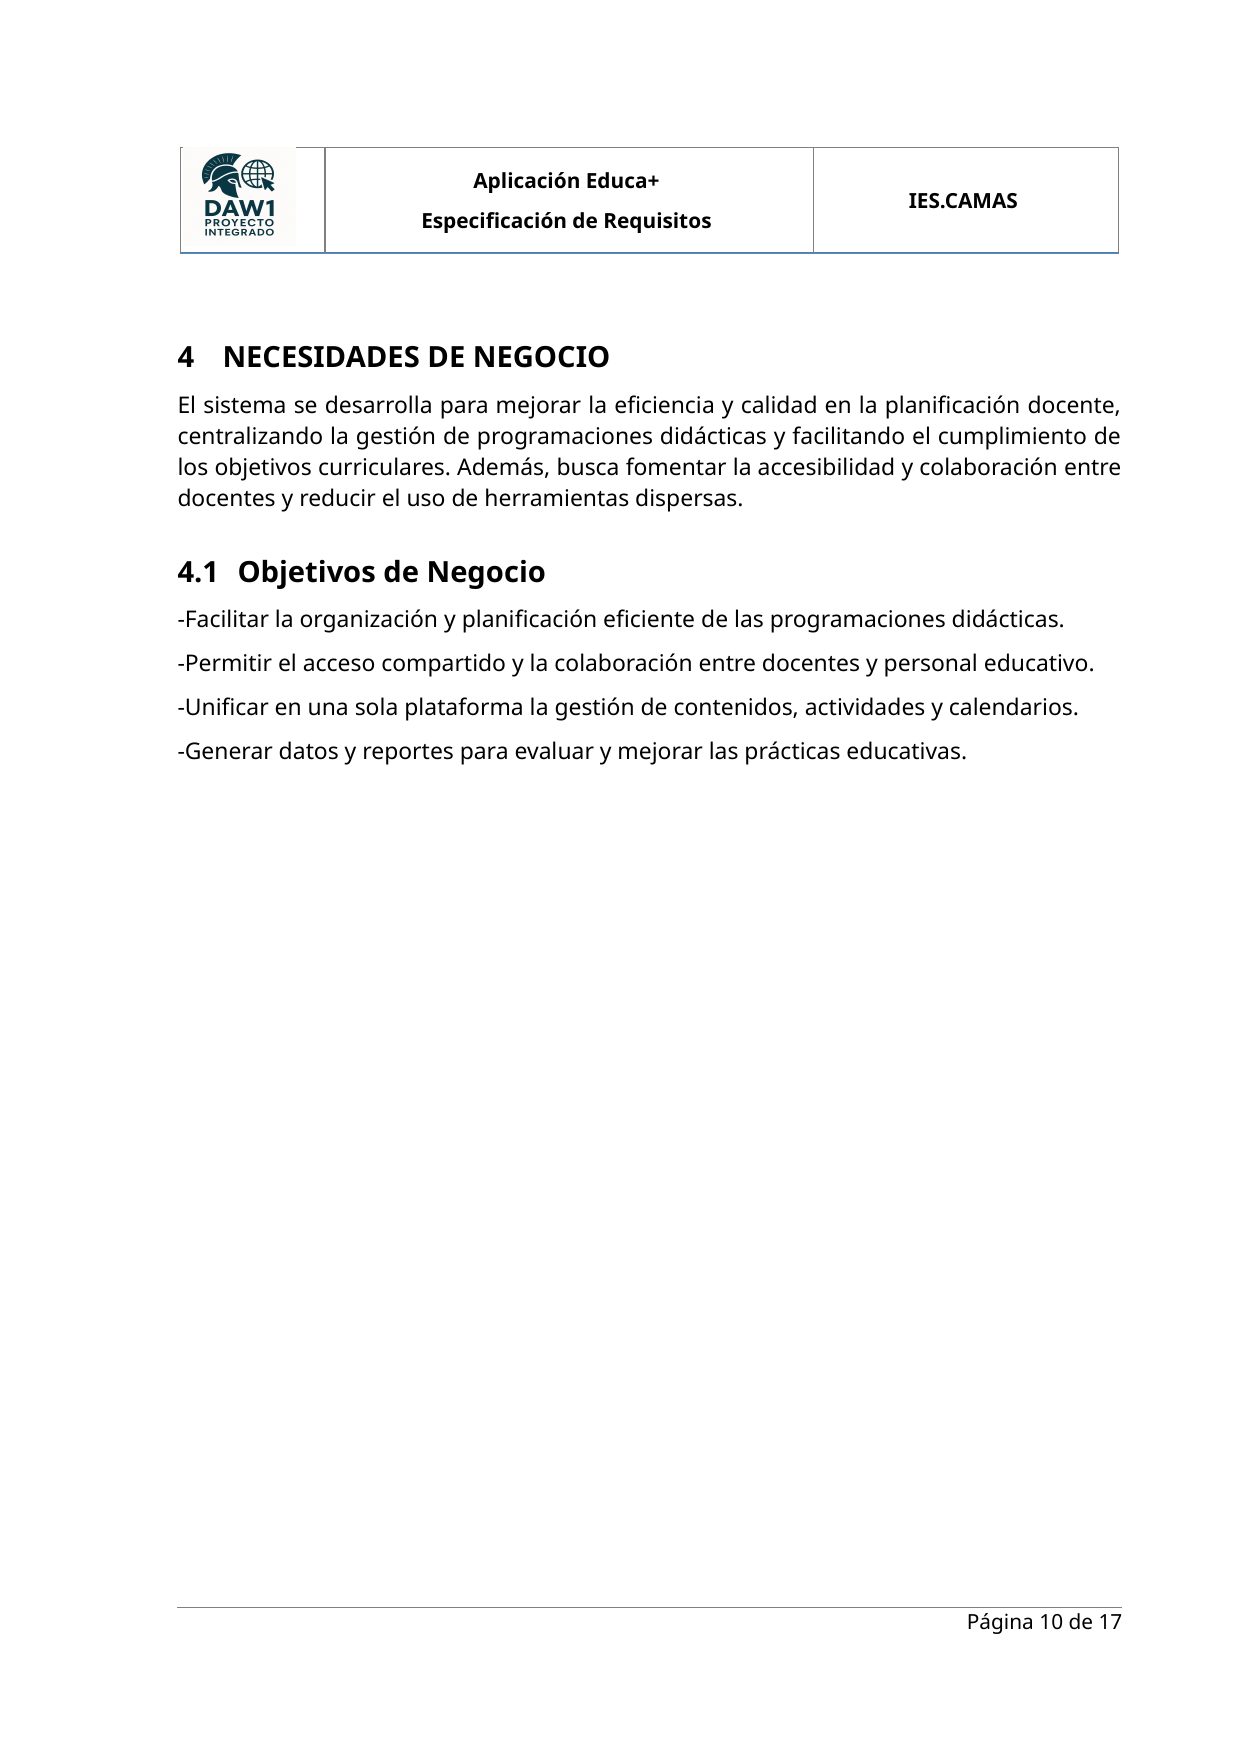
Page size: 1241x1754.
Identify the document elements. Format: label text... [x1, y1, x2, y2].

text -Permitir el acceso compartido y la colaboración entre docentes y personal educativo. [177, 647, 1122, 678]
text -Facilitar la organización y planificación eficiente de las programaciones didácticas. [177, 603, 1122, 634]
text El sistema se desarrolla para mejorar la eficiencia y calidad en la planificación docente, centralizando la gestión de programaciones didácticas y facilitando el cumplimiento de los objetivos curriculares. Además, busca fomentar la accesibilidad y colaboración entre docentes y reducir el uso de herramientas dispersas. [177, 389, 1122, 514]
text -Unificar en una sola plataforma la gestión de contenidos, actividades y calendarios. [177, 691, 1122, 722]
text -Generar datos y reportes para evaluar y mejorar las prácticas educativas. [177, 734, 1122, 766]
subtitle NECESIDADES DE NEGOCIO [177, 336, 1122, 376]
subtitle Objetivos de Negocio [177, 551, 1122, 591]
picture [183, 147, 296, 246]
